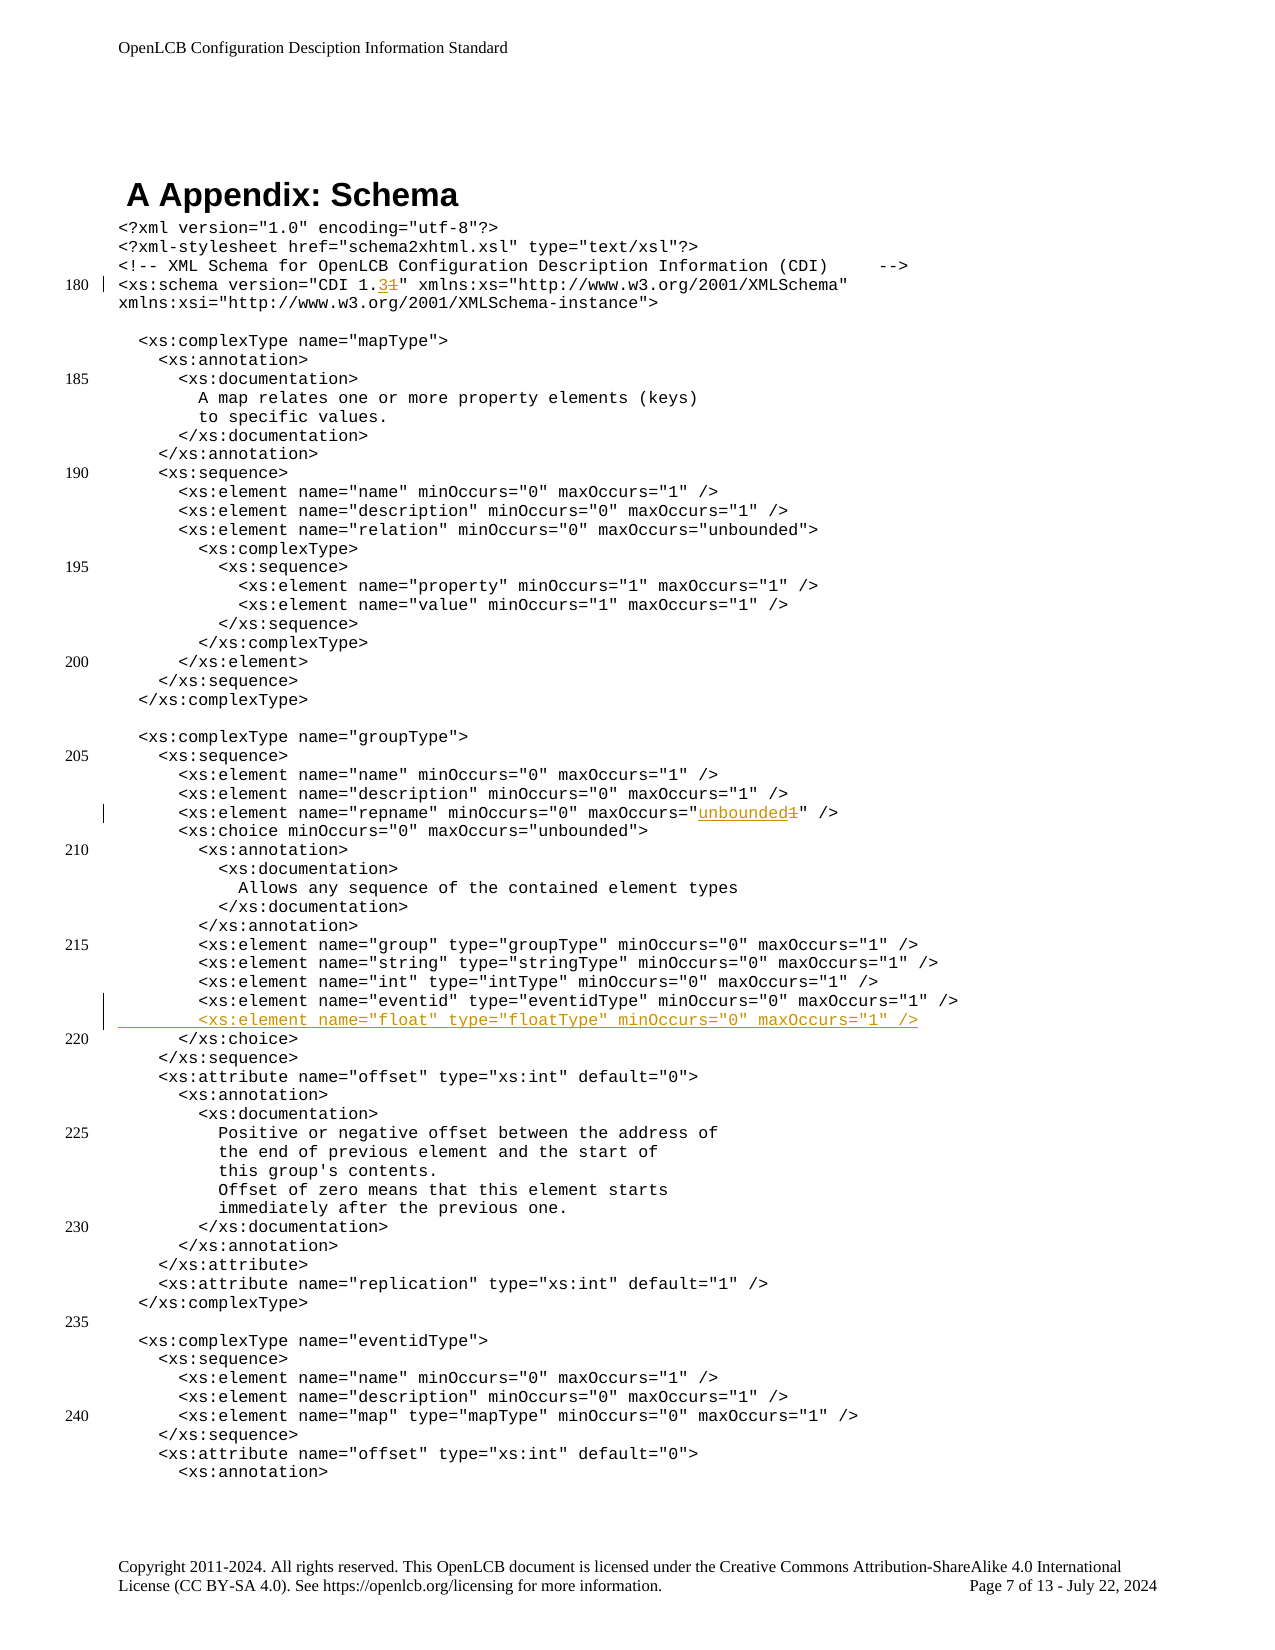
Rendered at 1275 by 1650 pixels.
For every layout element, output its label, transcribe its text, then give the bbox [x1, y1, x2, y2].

text </xs:sequence> [118, 1049, 1157, 1068]
text <xs:element name="property" minOccurs="1" maxOccurs="1" /> [118, 578, 1157, 597]
text <xs:sequence> [118, 748, 1157, 766]
text <xs:element name="value" minOccurs="1" maxOccurs="1" /> [118, 597, 1157, 616]
text <xs:element name="repname" minOccurs="0" maxOccurs="unbounded" /> [118, 804, 1157, 823]
text <xs:element name="map" type="mapType" minOccurs="0" maxOccurs="1" /> [118, 1407, 1157, 1426]
text <xs:element name="relation" minOccurs="0" maxOccurs="unbounded"> [118, 521, 1157, 540]
text </xs:annotation> [118, 446, 1157, 465]
text <xs:element name="description" minOccurs="0" maxOccurs="1" /> [118, 785, 1157, 804]
text <xs:sequence> [118, 465, 1157, 484]
text <xs:element name="int" type="intType" minOccurs="0" maxOccurs="1" /> [118, 974, 1157, 993]
text </xs:complexType> [118, 634, 1157, 653]
text <xs:element name="description" minOccurs="0" maxOccurs="1" /> [118, 1389, 1157, 1407]
text </xs:sequence> [118, 1426, 1157, 1445]
text this group's contents. [118, 1162, 1157, 1181]
text </xs:annotation> [118, 917, 1157, 936]
text <xs:attribute name="offset" type="xs:int" default="0"> [118, 1445, 1157, 1464]
text </xs:documentation> [118, 1219, 1157, 1238]
text </xs:documentation> [118, 898, 1157, 917]
text A map relates one or more property elements (keys) [118, 389, 1157, 408]
text </xs:attribute> [118, 1257, 1157, 1276]
text <xs:annotation> [118, 1087, 1157, 1106]
text <xs:sequence> [118, 559, 1157, 578]
text the end of previous element and the start of [118, 1143, 1157, 1162]
text </xs:sequence> [118, 672, 1157, 691]
text <xs:complexType name="mapType"> [118, 333, 1157, 352]
text </xs:annotation> [118, 1238, 1157, 1257]
text <xs:annotation> [118, 352, 1157, 371]
text <xs:element name="group" type="groupType" minOccurs="0" maxOccurs="1" /> [118, 936, 1157, 955]
text </xs:complexType> [118, 691, 1157, 710]
text <xs:element name="name" minOccurs="0" maxOccurs="1" /> [118, 484, 1157, 502]
text <xs:schema version="CDI 1.3" xmlns:xs="http://www.w3.org/2001/XMLSchema" xmlns:xsi="http://www.w3.org/2001/XMLSchema-instance"> [118, 276, 1157, 314]
text </xs:complexType> [118, 1294, 1157, 1313]
text </xs:sequence> [118, 616, 1157, 634]
text <xs:attribute name="replication" type="xs:int" default="1" /> [118, 1276, 1157, 1294]
text </xs:element> [118, 653, 1157, 672]
text <xs:element name="description" minOccurs="0" maxOccurs="1" /> [118, 502, 1157, 521]
text Allows any sequence of the contained element types [118, 879, 1157, 898]
text immediately after the previous one. [118, 1200, 1157, 1219]
text <xs:annotation> [118, 1464, 1157, 1483]
text </xs:documentation> [118, 427, 1157, 446]
text <xs:documentation> [118, 371, 1157, 389]
text <xs:element name="float" type="floatType" minOccurs="0" maxOccurs="1" /> [118, 1012, 1157, 1030]
text <xs:annotation> [118, 842, 1157, 861]
text <xs:sequence> [118, 1351, 1157, 1370]
subtitle Appendix: Schema [118, 175, 1157, 213]
text <xs:complexType name="eventidType"> [118, 1332, 1157, 1351]
text <xs:element name="name" minOccurs="0" maxOccurs="1" /> [118, 1370, 1157, 1389]
text <xs:documentation> [118, 1106, 1157, 1125]
text <?xml-stylesheet href="schema2xhtml.xsl" type="text/xsl"?> [118, 238, 1157, 257]
text </xs:choice> [118, 1030, 1157, 1049]
text Positive or negative offset between the address of [118, 1125, 1157, 1143]
text <xs:choice minOccurs="0" maxOccurs="unbounded"> [118, 823, 1157, 842]
text <xs:attribute name="offset" type="xs:int" default="0"> [118, 1068, 1157, 1087]
text <xs:documentation> [118, 861, 1157, 879]
text <xs:element name="eventid" type="eventidType" minOccurs="0" maxOccurs="1" /> [118, 993, 1157, 1012]
text to specific values. [118, 408, 1157, 427]
text <xs:complexType> [118, 540, 1157, 559]
text <xs:element name="string" type="stringType" minOccurs="0" maxOccurs="1" /> [118, 955, 1157, 974]
text <!-- XML Schema for OpenLCB Configuration Description Information (CDI) --> [118, 257, 1157, 276]
text <xs:complexType name="groupType"> [118, 729, 1157, 748]
text Offset of zero means that this element starts [118, 1181, 1157, 1200]
text <xs:element name="name" minOccurs="0" maxOccurs="1" /> [118, 766, 1157, 785]
text <?xml version="1.0" encoding="utf-8"?> [118, 220, 1157, 238]
